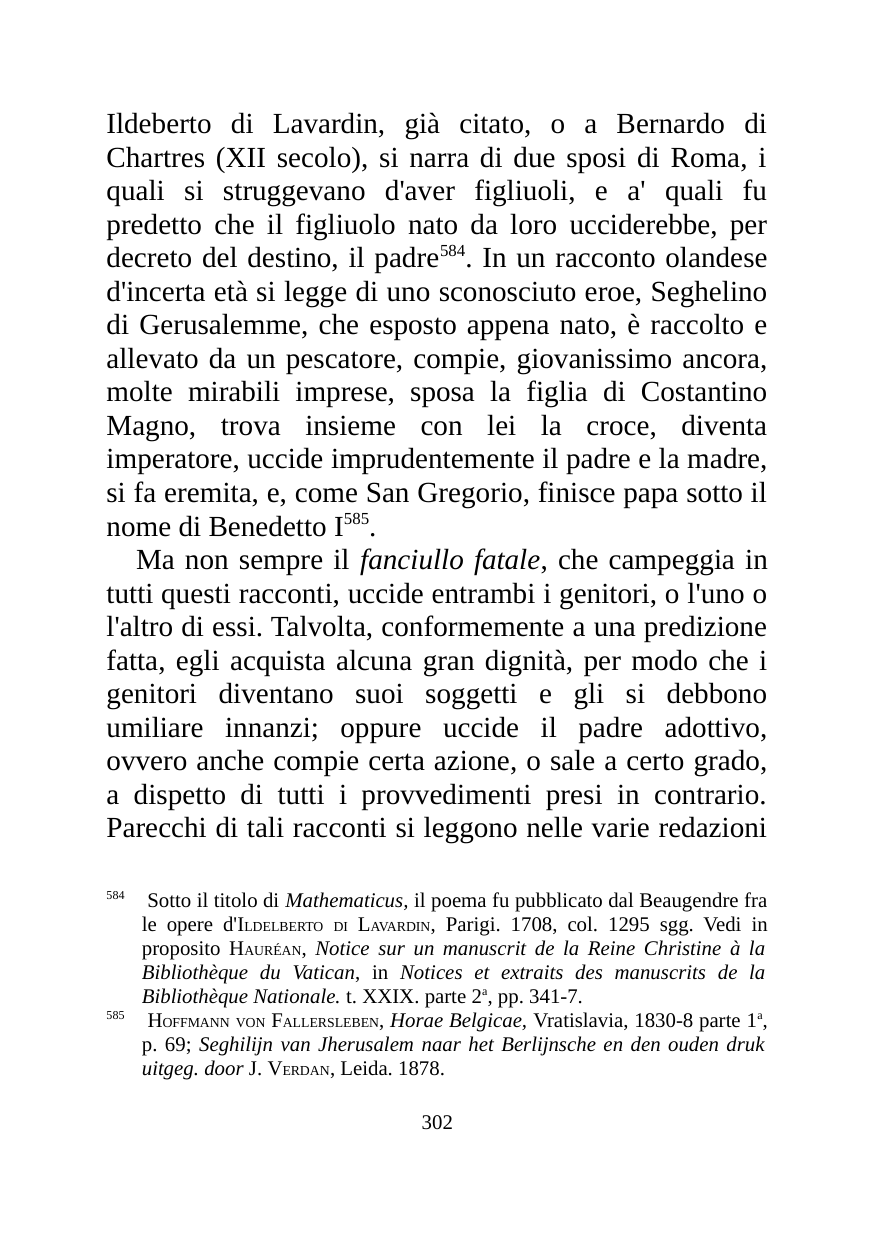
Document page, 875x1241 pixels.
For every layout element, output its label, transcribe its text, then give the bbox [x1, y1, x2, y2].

text Ma non sempre il fanciullo fatale, che campeggia in tutti questi racconti, uccide entrambi i genitori, o l'uno o l'altro di essi. Talvolta, conformemente a una predizione fatta, egli acquista alcuna gran dignità, per modo che i genitori diventano suoi soggetti e gli si debbono umiliare innanzi; oppure uccide il padre adottivo, ovvero anche compie certa azione, o sale a certo grado, a dispetto di tutti i provvedimenti presi in contrario. Parecchi di tali racconti si leggono nelle varie redazioni [106, 542, 768, 844]
text Sotto il titolo di Mathematicus, il poema fu pubblicato dal Beaugendre fra le opere d'Ildelberto di Lavardin, Parigi. 1708, col. 1295 sgg. Vedi in proposito Hauréan, Notice sur un manuscrit de la Reine Christine à la Bibliothèque du Vatican, in Notices et extraits des manuscrits de la Bibliothèque Nationale. t. XXIX. parte 2a, pp. 341-7. [106, 888, 768, 1008]
text Ildeberto di Lavardin, già citato, o a Bernardo di Chartres (XII secolo), si narra di due sposi di Roma, i quali si struggevano d'aver figliuoli, e a' quali fu predetto che il figliuolo nato da loro ucciderebbe, per decreto del destino, il padre. In un racconto olandese d'incerta età si legge di uno sconosciuto eroe, Seghelino di Gerusalemme, che esposto appena nato, è raccolto e allevato da un pescatore, compie, giovanissimo ancora, molte mirabili imprese, sposa la figlia di Costantino Magno, trova insieme con lei la croce, diventa imperatore, uccide imprudentemente il padre e la madre, si fa eremita, e, come San Gregorio, finisce papa sotto il nome di Benedetto I. [106, 106, 768, 542]
text Hoffmann von Fallersleben, Horae Belgicae, Vratislavia, 1830-8 parte 1a, p. 69; Seghilijn van Jherusalem naar het Berlijnsche en den ouden druk uitgeg. door J. Verdan, Leida. 1878. [106, 1008, 768, 1080]
